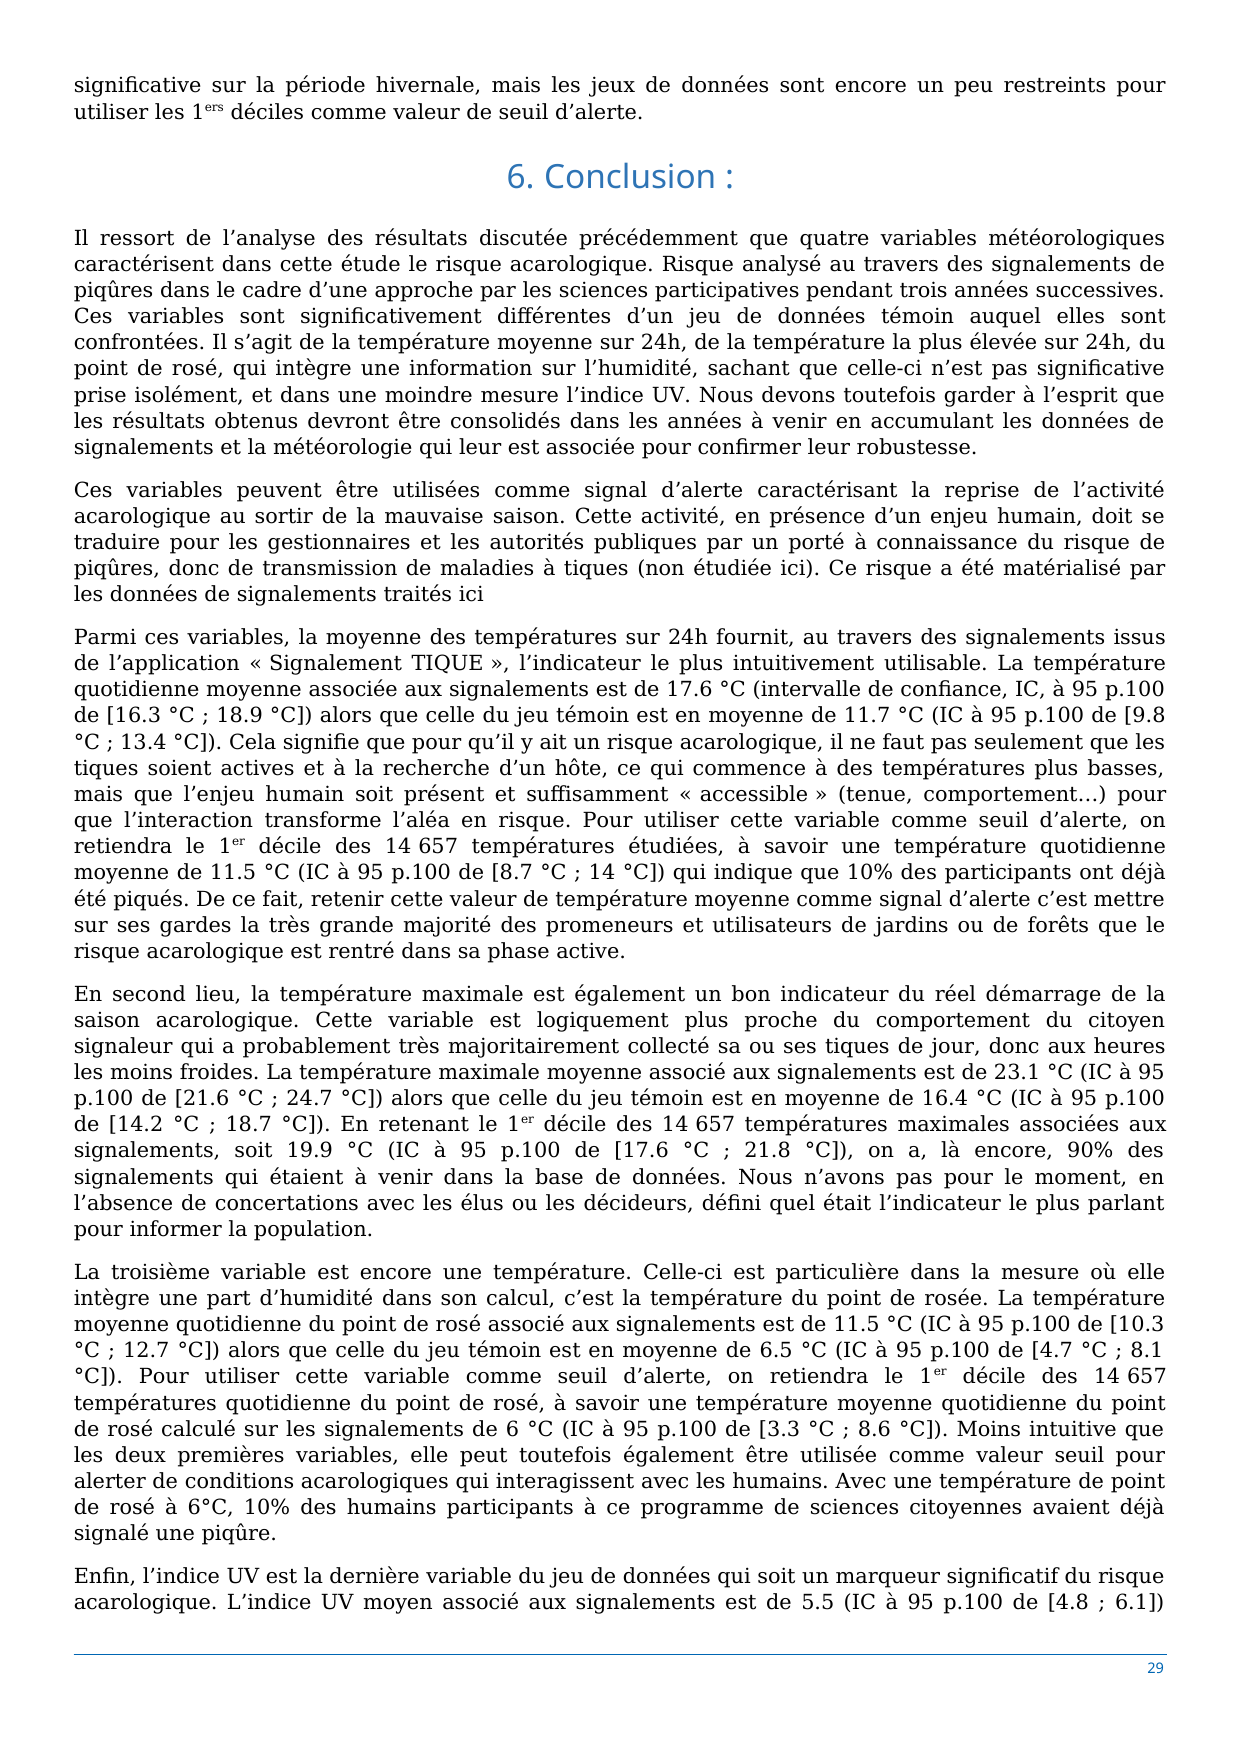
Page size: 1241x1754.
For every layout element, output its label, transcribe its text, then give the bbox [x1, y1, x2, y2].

text La troisième variable est encore une température. Celle-ci est particulière dans la mesure où elle intègre une part d’humidité dans son calcul, c’est la température du point de rosée. La température moyenne quotidienne du point de rosé associé aux signalements est de 11.5 °C (IC à 95 p.100 de [10.3 °C ; 12.7 °C]) alors que celle du jeu témoin est en moyenne de 6.5 °C (IC à 95 p.100 de [4.7 °C ; 8.1 °C]). Pour utiliser cette variable comme seuil d’alerte, on retiendra le 1er décile des 14 657 températures quotidienne du point de rosé, à savoir une température moyenne quotidienne du point de rosé calculé sur les signalements de 6 °C (IC à 95 p.100 de [3.3 °C ; 8.6 °C]). Moins intuitive que les deux premières variables, elle peut toutefois également être utilisée comme valeur seuil pour alerter de conditions acarologiques qui interagissent avec les humains. Avec une température de point de rosé à 6°C, 10% des humains participants à ce programme de sciences citoyennes avaient déjà signalé une piqûre. [73, 1260, 1167, 1546]
text Parmi ces variables, la moyenne des températures sur 24h fournit, au travers des signalements issus de l’application « Signalement TIQUE », l’indicateur le plus intuitivement utilisable. La température quotidienne moyenne associée aux signalements est de 17.6 °C (intervalle de confiance, IC, à 95 p.100 de [16.3 °C ; 18.9 °C]) alors que celle du jeu témoin est en moyenne de 11.7 °C (IC à 95 p.100 de [9.8 °C ; 13.4 °C]). Cela signifie que pour qu’il y ait un risque acarologique, il ne faut pas seulement que les tiques soient actives et à la recherche d’un hôte, ce qui commence à des températures plus basses, mais que l’enjeu humain soit présent et suffisamment « accessible » (tenue, comportement…) pour que l’interaction transforme l’aléa en risque. Pour utiliser cette variable comme seuil d’alerte, on retiendra le 1er décile des 14 657 températures étudiées, à savoir une température quotidienne moyenne de 11.5 °C (IC à 95 p.100 de [8.7 °C ; 14 °C]) qui indique que 10% des participants ont déjà été piqués. De ce fait, retenir cette valeur de température moyenne comme signal d’alerte c’est mettre sur ses gardes la très grande majorité des promeneurs et utilisateurs de jardins ou de forêts que le risque acarologique est rentré dans sa phase active. [73, 625, 1167, 963]
subtitle Conclusion : [73, 153, 1167, 198]
text Enfin, l’indice UV est la dernière variable du jeu de données qui soit un marqueur significatif du risque acarologique. L’indice UV moyen associé aux signalements est de 5.5 (IC à 95 p.100 de [4.8 ; 6.1]) [73, 1564, 1167, 1614]
text En second lieu, la température maximale est également un bon indicateur du réel démarrage de la saison acarologique. Cette variable est logiquement plus proche du comportement du citoyen signaleur qui a probablement très majoritairement collecté sa ou ses tiques de jour, donc aux heures les moins froides. La température maximale moyenne associé aux signalements est de 23.1 °C (IC à 95 p.100 de [21.6 °C ; 24.7 °C]) alors que celle du jeu témoin est en moyenne de 16.4 °C (IC à 95 p.100 de [14.2 °C ; 18.7 °C]). En retenant le 1er décile des 14 657 températures maximales associées aux signalements, soit 19.9 °C (IC à 95 p.100 de [17.6 °C ; 21.8 °C]), on a, là encore, 90% des signalements qui étaient à venir dans la base de données. Nous n’avons pas pour le moment, en l’absence de concertations avec les élus ou les décideurs, défini quel était l’indicateur le plus parlant pour informer la population. [73, 982, 1167, 1241]
text Ces variables peuvent être utilisées comme signal d’alerte caractérisant la reprise de l’activité acarologique au sortir de la mauvaise saison. Cette activité, en présence d’un enjeu humain, doit se traduire pour les gestionnaires et les autorités publiques par un porté à connaissance du risque de piqûres, donc de transmission de maladies à tiques (non étudiée ici). Ce risque a été matérialisé par les données de signalements traités ici [73, 478, 1167, 607]
text Il ressort de l’analyse des résultats discutée précédemment que quatre variables météorologiques caractérisent dans cette étude le risque acarologique. Risque analysé au travers des signalements de piqûres dans le cadre d’une approche par les sciences participatives pendant trois années successives. Ces variables sont significativement différentes d’un jeu de données témoin auquel elles sont confrontées. Il s’agit de la température moyenne sur 24h, de la température la plus élevée sur 24h, du point de rosé, qui intègre une information sur l’humidité, sachant que celle-ci n’est pas significative prise isolément, et dans une moindre mesure l’indice UV. Nous devons toutefois garder à l’esprit que les résultats obtenus devront être consolidés dans les années à venir en accumulant les données de signalements et la météorologie qui leur est associée pour confirmer leur robustesse. [73, 226, 1167, 459]
text significative sur la période hivernale, mais les jeux de données sont encore un peu restreints pour utiliser les 1ers déciles comme valeur de seuil d’alerte. [73, 73, 1167, 124]
